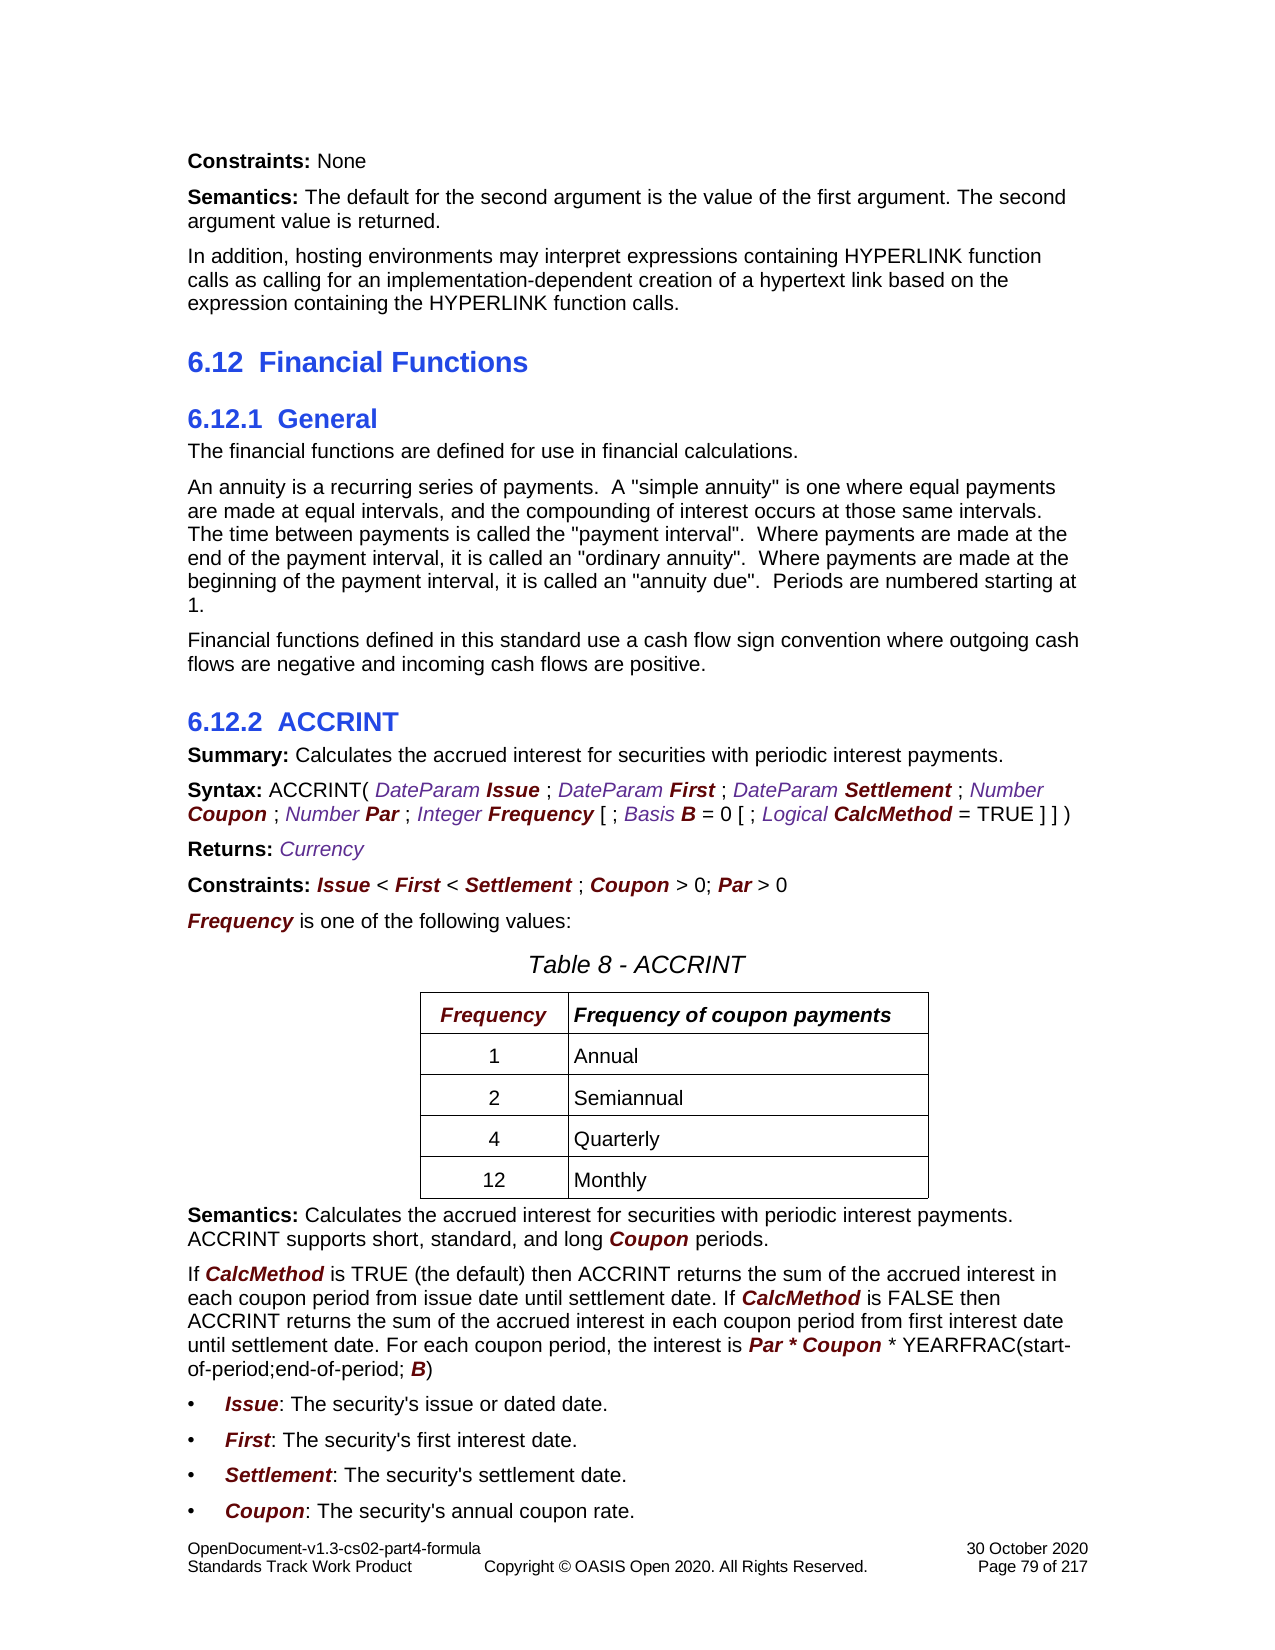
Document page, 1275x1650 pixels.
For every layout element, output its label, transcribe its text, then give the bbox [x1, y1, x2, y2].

text Constraints: Issue < First < Settlement ; Coupon > 0; Par > 0 [187, 873, 1088, 897]
text The financial functions are defined for use in financial calculations. [187, 440, 1088, 463]
text An annuity is a recurring series of payments. A "simple annuity" is one where equal payments are made at equal intervals, and the compounding of interest occurs at those same intervals. The time between payments is called the "payment interval". Where payments are made at the end of the payment interval, it is called an "ordinary annuity". Where payments are made at the beginning of the payment interval, it is called an "annuity due". Periods are numbered starting at 1. [187, 476, 1088, 617]
subtitle Financial Functions [187, 346, 1088, 379]
text Semantics: The default for the second argument is the value of the first argument. The second argument value is returned. [187, 186, 1088, 233]
text Syntax: ACCRINT( DateParam Issue ; DateParam First ; DateParam Settlement ; Number Coupon ; Number Par ; Integer Frequency [ ; Basis B = 0 [ ; Logical CalcMethod = TRUE ] ] ) [187, 779, 1088, 826]
table_cell 2 [421, 1075, 568, 1115]
text Constraints: None [187, 150, 1088, 173]
text Frequency is one of the following values: [187, 909, 1088, 933]
table_header Frequency [421, 993, 568, 1033]
table_cell Monthly [569, 1157, 928, 1197]
table_cell 1 [421, 1034, 568, 1074]
text Table 8 - ACCRINT [187, 951, 1088, 979]
text Financial functions defined in this standard use a cash flow sign convention where outgoing cash flows are negative and incoming cash flows are positive. [187, 629, 1088, 676]
text In addition, hosting environments may interpret expressions containing HYPERLINK function calls as calling for an implementation-dependent creation of a hypertext link based on the expression containing the HYPERLINK function calls. [187, 245, 1088, 315]
subtitle General [187, 404, 1088, 434]
list Settlement: The security's settlement date. [187, 1464, 1088, 1487]
table_cell 4 [421, 1116, 568, 1156]
list First: The security's first interest date. [187, 1428, 1088, 1452]
text Semantics: Calculates the accrued interest for securities with periodic interest payments. ACCRINT supports short, standard, and long Coupon periods. [187, 1204, 1088, 1251]
table_cell Semiannual [569, 1075, 928, 1115]
list Coupon: The security's annual coupon rate. [187, 1499, 1088, 1523]
list Issue: The security's issue or dated date. [187, 1393, 1088, 1416]
text Returns: Currency [187, 838, 1088, 861]
text Summary: Calculates the accrued interest for securities with periodic interest payments. [187, 743, 1088, 767]
table_cell Quarterly [569, 1116, 928, 1156]
table_header Frequency of coupon payments [569, 993, 928, 1033]
text If CalcMethod is TRUE (the default) then ACCRINT returns the sum of the accrued interest in each coupon period from issue date until settlement date. If CalcMethod is FALSE then ACCRINT returns the sum of the accrued interest in each coupon period from first interest date until settlement date. For each coupon period, the interest is Par * Coupon * YEARFRAC(start-of-period;end-of-period; B) [187, 1263, 1088, 1381]
table_cell Annual [569, 1034, 928, 1074]
table_cell 12 [421, 1157, 568, 1197]
subtitle ACCRINT [187, 707, 1088, 737]
